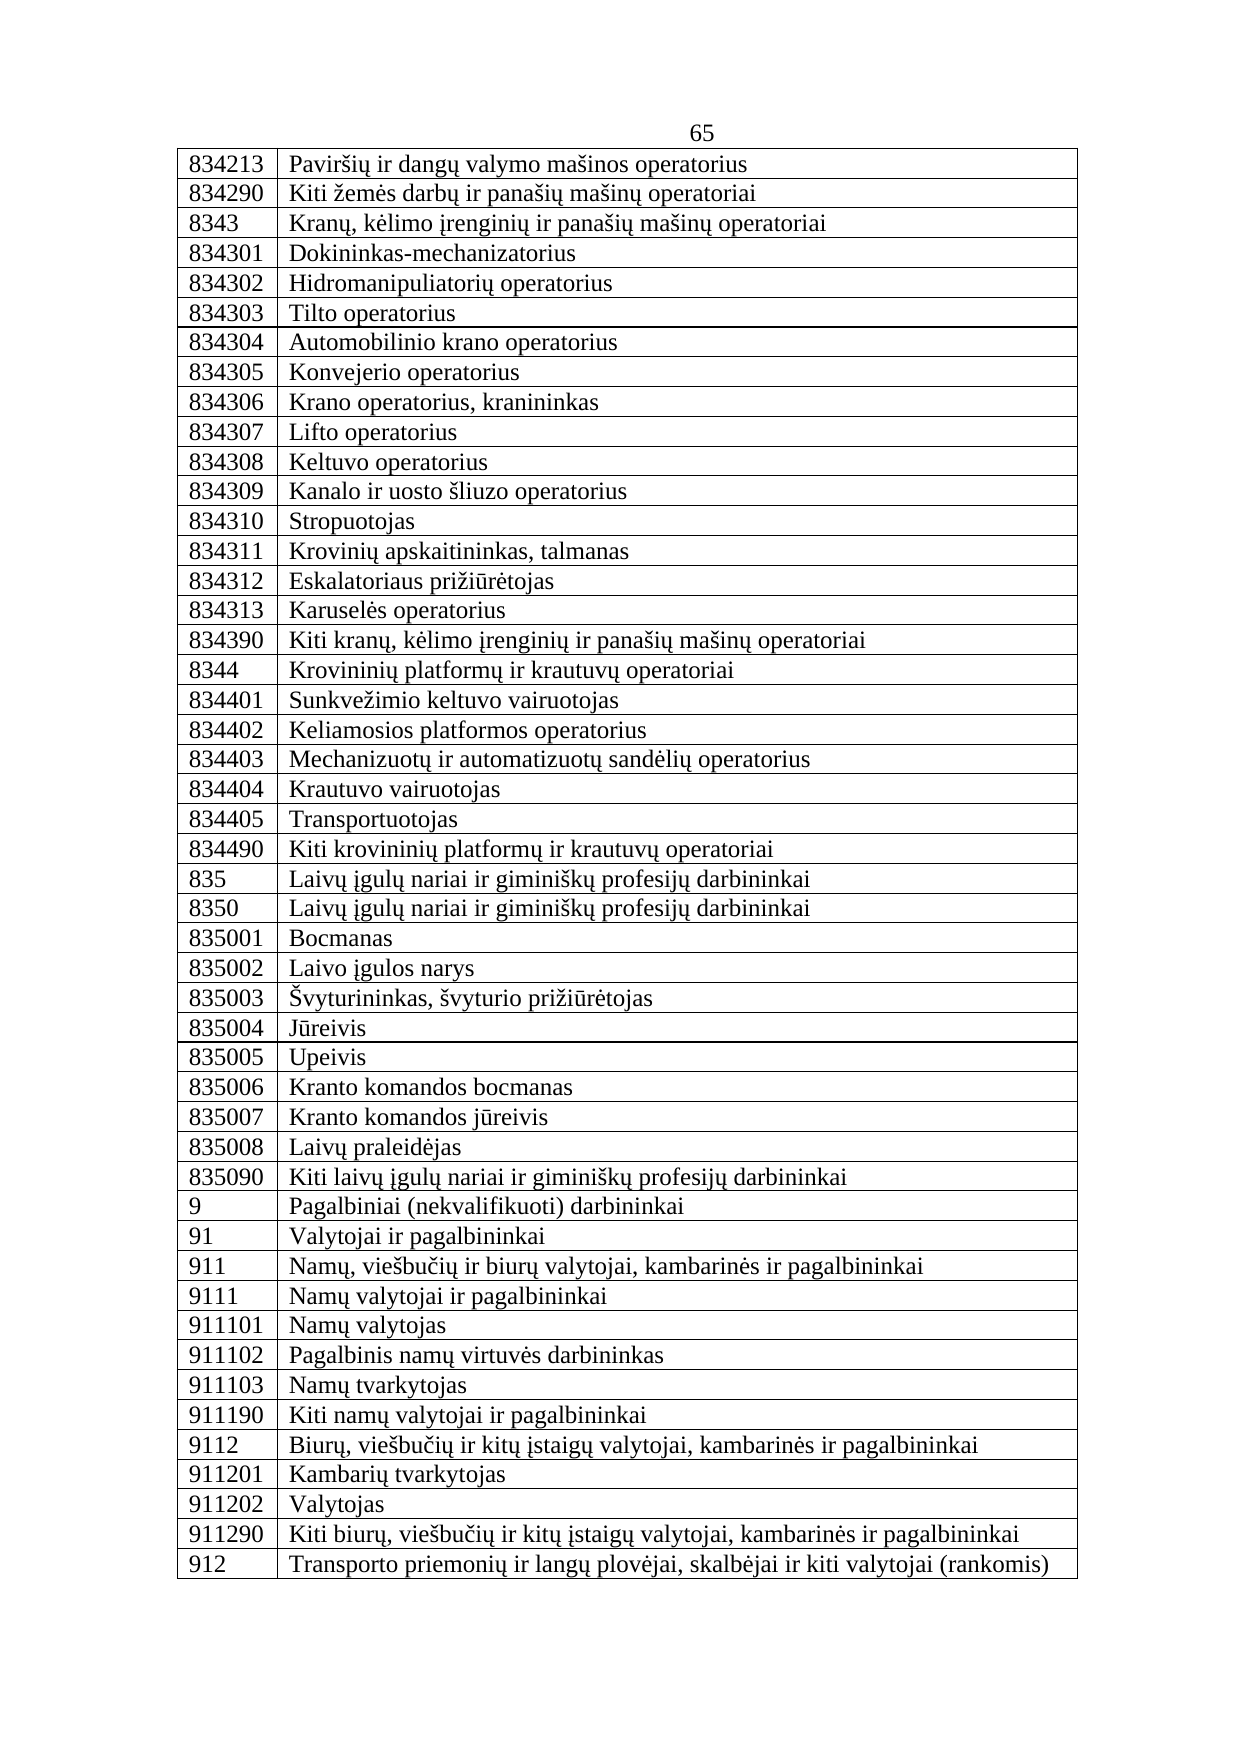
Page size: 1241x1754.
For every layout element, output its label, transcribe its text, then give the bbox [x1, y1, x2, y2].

table_cell Transportuotojas [278, 804, 1077, 833]
table_cell 834301 [178, 238, 277, 267]
table_cell Bocmanas [278, 923, 1077, 952]
table_cell Lifto operatorius [278, 417, 1077, 446]
table_cell 9111 [178, 1281, 277, 1309]
table_cell Stropuotojas [278, 506, 1077, 535]
table_cell 834304 [178, 328, 277, 356]
table_cell Konvejerio operatorius [278, 357, 1077, 386]
table_cell Laivų įgulų nariai ir giminiškų profesijų darbininkai [278, 864, 1077, 892]
table_cell Kiti krovininių platformų ir krautuvų operatoriai [278, 834, 1077, 863]
table_cell Švyturininkas, švyturio prižiūrėtojas [278, 983, 1077, 1012]
table_cell 911201 [178, 1460, 277, 1488]
table_cell Kranto komandos bocmanas [278, 1072, 1077, 1101]
table_cell 834302 [178, 268, 277, 297]
table_cell 834309 [178, 476, 277, 505]
table_cell Tilto operatorius [278, 298, 1077, 326]
table_cell Keltuvo operatorius [278, 447, 1077, 475]
table_cell 835003 [178, 983, 277, 1012]
table_cell Hidromanipuliatorių operatorius [278, 268, 1077, 297]
table_cell 835001 [178, 923, 277, 952]
table_cell 834308 [178, 447, 277, 475]
table_cell Dokininkas-mechanizatorius [278, 238, 1077, 267]
table_cell Kiti kranų, kėlimo įrenginių ir panašių mašinų operatoriai [278, 625, 1077, 654]
table_cell Krovinių apskaitininkas, talmanas [278, 536, 1077, 565]
table_cell Namų valytojai ir pagalbininkai [278, 1281, 1077, 1309]
table_cell 911102 [178, 1340, 277, 1369]
table_cell 834303 [178, 298, 277, 326]
table_cell Laivų įgulų nariai ir giminiškų profesijų darbininkai [278, 894, 1077, 922]
table_cell 912 [178, 1549, 277, 1578]
table_cell Krovininių platformų ir krautuvų operatoriai [278, 655, 1077, 684]
table_cell Kiti biurų, viešbučių ir kitų įstaigų valytojai, kambarinės ir pagalbininkai [278, 1519, 1077, 1548]
table_cell 8344 [178, 655, 277, 684]
table_cell Automobilinio krano operatorius [278, 328, 1077, 356]
table_cell Kiti namų valytojai ir pagalbininkai [278, 1400, 1077, 1429]
table_cell 834404 [178, 774, 277, 803]
table_cell 834306 [178, 387, 277, 416]
table_cell Namų tvarkytojas [278, 1370, 1077, 1399]
table_cell Kranų, kėlimo įrenginių ir panašių mašinų operatoriai [278, 208, 1077, 237]
table_cell Namų valytojas [278, 1311, 1077, 1339]
table_cell 911103 [178, 1370, 277, 1399]
table_cell Kranto komandos jūreivis [278, 1102, 1077, 1131]
table_cell Krano operatorius, kranininkas [278, 387, 1077, 416]
table_cell 91 [178, 1221, 277, 1250]
table_cell 834310 [178, 506, 277, 535]
table_cell 835007 [178, 1102, 277, 1131]
table_cell 8350 [178, 894, 277, 922]
table_cell Paviršių ir dangų valymo mašinos operatorius [278, 149, 1077, 177]
table_cell 834213 [178, 149, 277, 177]
table_cell 834313 [178, 596, 277, 624]
table_cell 834402 [178, 715, 277, 743]
table_cell Pagalbiniai (nekvalifikuoti) darbininkai [278, 1191, 1077, 1220]
table_cell Eskalatoriaus prižiūrėtojas [278, 566, 1077, 594]
table_cell Kiti laivų įgulų nariai ir giminiškų profesijų darbininkai [278, 1162, 1077, 1190]
table_cell 9112 [178, 1430, 277, 1458]
table_cell Kiti žemės darbų ir panašių mašinų operatoriai [278, 179, 1077, 207]
table_cell 835005 [178, 1043, 277, 1071]
table_cell Upeivis [278, 1043, 1077, 1071]
table_cell Biurų, viešbučių ir kitų įstaigų valytojai, kambarinės ir pagalbininkai [278, 1430, 1077, 1458]
table_cell Sunkvežimio keltuvo vairuotojas [278, 685, 1077, 714]
table_cell Kambarių tvarkytojas [278, 1460, 1077, 1488]
table_cell 835004 [178, 1013, 277, 1041]
table_cell 835002 [178, 953, 277, 982]
table_cell Pagalbinis namų virtuvės darbininkas [278, 1340, 1077, 1369]
table_cell Valytojai ir pagalbininkai [278, 1221, 1077, 1250]
table_cell 9 [178, 1191, 277, 1220]
table_cell Karuselės operatorius [278, 596, 1077, 624]
table_cell 834307 [178, 417, 277, 446]
table_cell Valytojas [278, 1489, 1077, 1518]
table_cell 834305 [178, 357, 277, 386]
table_cell Keliamosios platformos operatorius [278, 715, 1077, 743]
table_cell 8343 [178, 208, 277, 237]
table_cell 835006 [178, 1072, 277, 1101]
table_cell 834390 [178, 625, 277, 654]
table_cell Jūreivis [278, 1013, 1077, 1041]
table_cell Krautuvo vairuotojas [278, 774, 1077, 803]
table_cell Laivo įgulos narys [278, 953, 1077, 982]
table_cell 834290 [178, 179, 277, 207]
table_cell 834401 [178, 685, 277, 714]
table_cell 834312 [178, 566, 277, 594]
table_cell 911290 [178, 1519, 277, 1548]
table_cell 911190 [178, 1400, 277, 1429]
table_cell 911202 [178, 1489, 277, 1518]
table_cell Namų, viešbučių ir biurų valytojai, kambarinės ir pagalbininkai [278, 1251, 1077, 1280]
table_cell Kanalo ir uosto šliuzo operatorius [278, 476, 1077, 505]
table_cell 835090 [178, 1162, 277, 1190]
table_cell 911101 [178, 1311, 277, 1339]
table_cell Transporto priemonių ir langų plovėjai, skalbėjai ir kiti valytojai (rankomis) [278, 1549, 1077, 1578]
table_cell 835008 [178, 1132, 277, 1161]
table_cell Laivų praleidėjas [278, 1132, 1077, 1161]
table_cell Mechanizuotų ir automatizuotų sandėlių operatorius [278, 745, 1077, 773]
table_cell 834490 [178, 834, 277, 863]
table_cell 911 [178, 1251, 277, 1280]
table_cell 834403 [178, 745, 277, 773]
table_cell 835 [178, 864, 277, 892]
table_cell 834405 [178, 804, 277, 833]
table_cell 834311 [178, 536, 277, 565]
